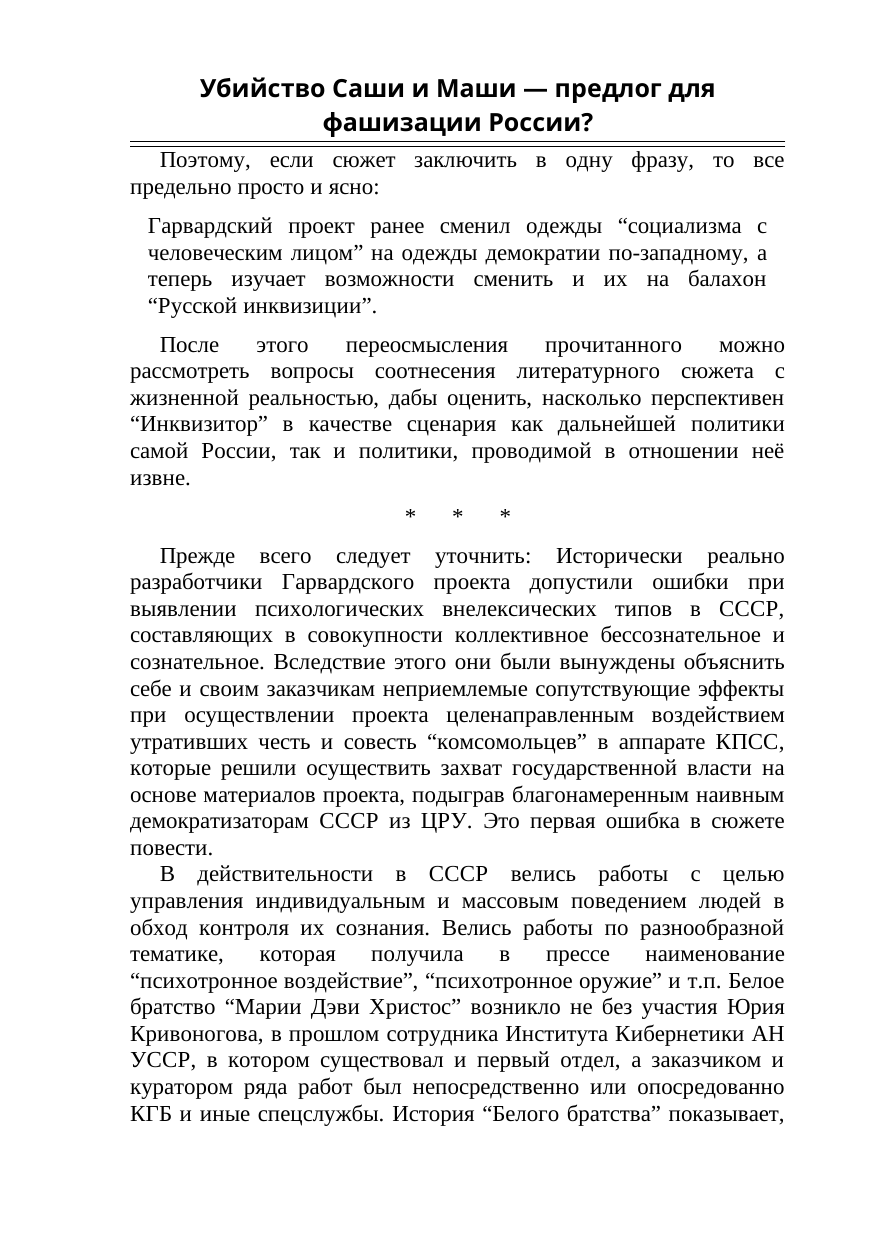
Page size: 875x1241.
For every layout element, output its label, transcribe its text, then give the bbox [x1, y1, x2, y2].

text * * * [130, 502, 785, 529]
text Поэтому, если сюжет заключить в одну фразу, то все предельно просто и ясно: [130, 147, 785, 199]
text После этого переосмысления прочитанного можно рассмотреть вопросы соотнесения литературного сюжета с жизненной реальностью, дабы оценить, насколько перспективен “Инквизитор” в качестве сценария как дальнейшей политики самой России, так и политики, проводимой в отношении неё извне. [130, 331, 785, 490]
text В действительности в СССР велись работы с целью управления индивидуальным и массовым поведением людей в обход контроля их сознания. Велись работы по разнообразной тематике, которая получила в прессе наименование “психотронное воздействие”, “психотронное оружие” и т.п. Белое братство “Марии Дэви Христос” возникло не без участия Юрия Кривоногова, в прошлом сотрудника Института Кибернетики АН УССР, в котором существовал и первый отдел, а заказчиком и куратором ряда работ был непосредственно или опосредованно КГБ и иные спецслужбы. История “Белого братства” показывает, [130, 860, 785, 1126]
text Гарвардский проект ранее сменил одежды “социализма с человеческим лицом” на одежды демократии по-западному, а теперь изучает возможности сменить и их на балахон “Русской инквизиции”. [148, 212, 768, 318]
text Прежде всего следует уточнить: Исторически реально разработчики Гарвардского проекта допустили ошибки при выявлении психологических внелексических типов в СССР, составляющих в совокупности коллективное бессознательное и сознательное. Вследствие этого они были вынуждены объяснить себе и своим заказчикам неприемлемые сопутствующие эффекты при осуществлении проекта целенаправленным воздействием утративших честь и совесть “комсомольцев” в аппарате КПСС, которые решили осуществить захват государственной власти на основе материалов проекта, подыграв благонамеренным наивным демократизаторам СССР из ЦРУ. Это первая ошибка в сюжете повести. [130, 542, 785, 860]
